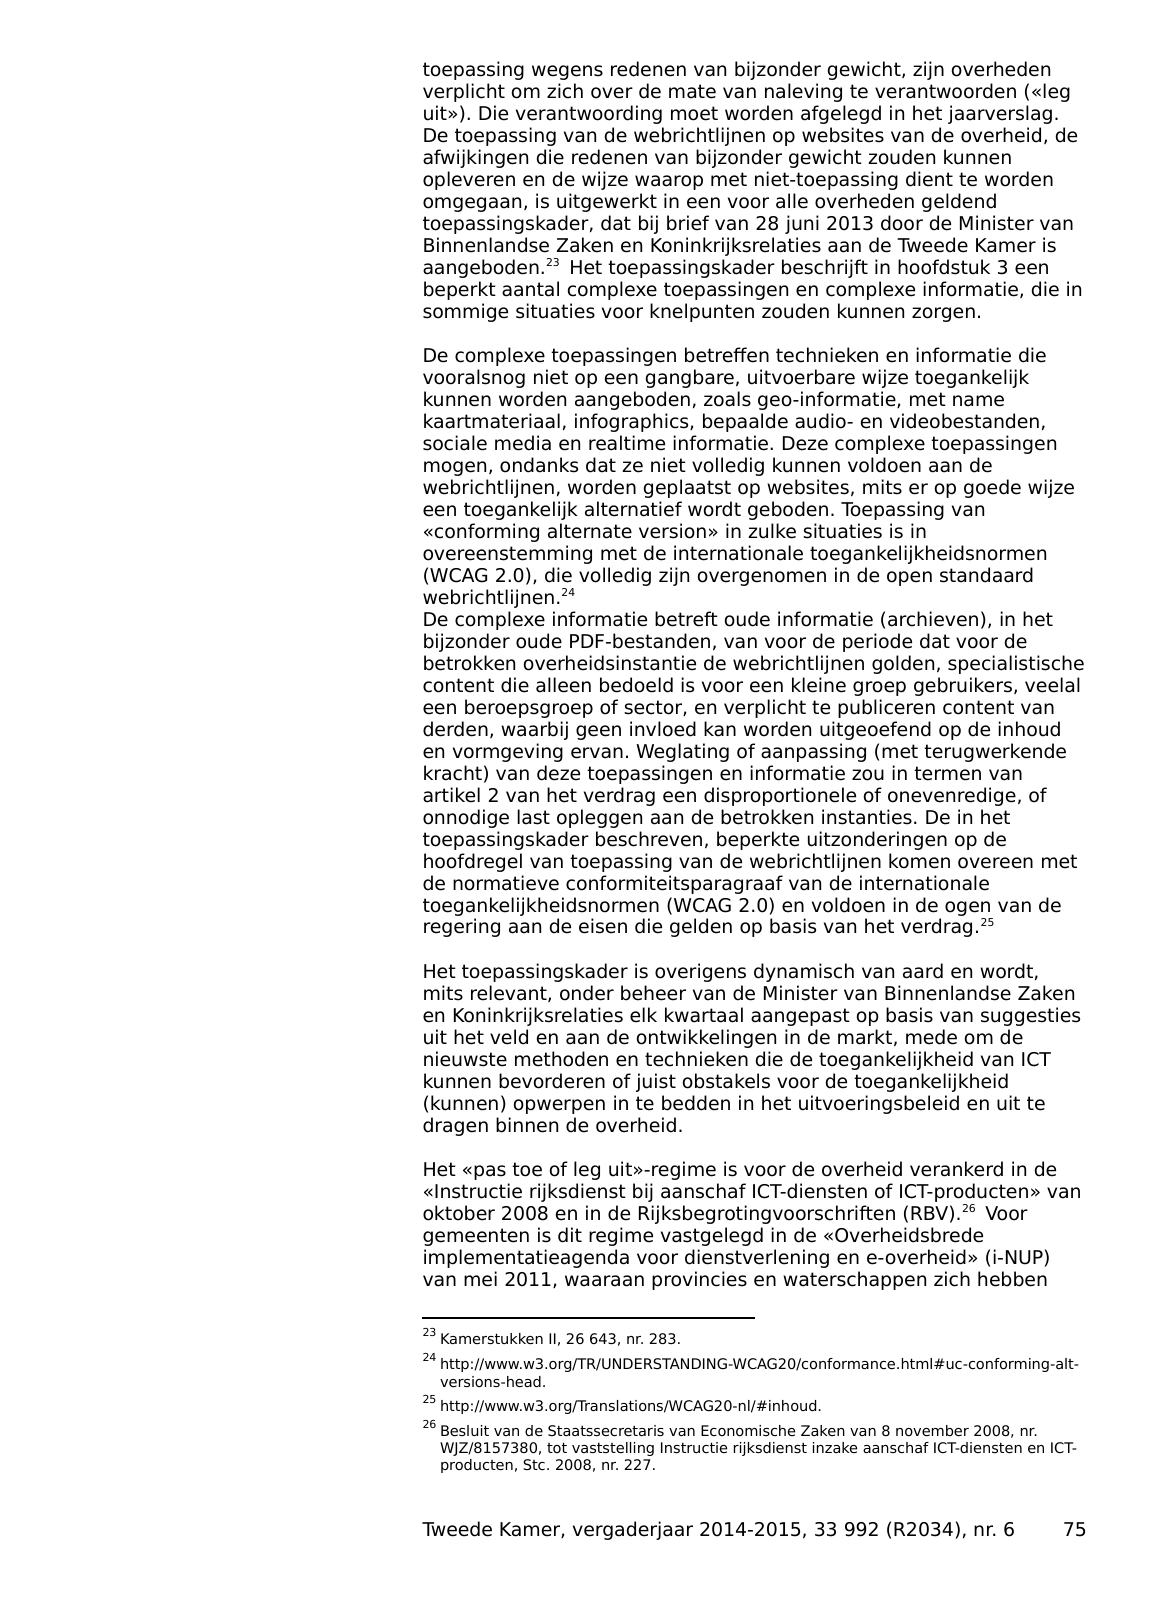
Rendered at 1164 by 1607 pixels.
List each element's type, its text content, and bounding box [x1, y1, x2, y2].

text http://www.w3.org/Translations/WCAG20-nl/#inhoud. [422, 1393, 1087, 1416]
text Besluit van de Staatssecretaris van Economische Zaken van 8 november 2008, nr. WJZ/8157380, tot vaststelling Instructie rijksdienst inzake aanschaf ICT-diensten en ICT-producten, Stc. 2008, nr. 227. [422, 1418, 1087, 1474]
text Het toepassingskader is overigens dynamisch van aard en wordt, mits relevant, onder beheer van de Minister van Binnenlandse Zaken en Koninkrijksrelaties elk kwartaal aangepast op basis van suggesties uit het veld en aan de ontwikkelingen in de markt, mede om de nieuwste methoden en technieken die de toegankelijkheid van ICT kunnen bevorderen of juist obstakels voor de toegankelijkheid (kunnen) opwerpen in te bedden in het uitvoeringsbeleid en uit te dragen binnen de overheid. [422, 961, 1087, 1136]
text De complexe toepassingen betreffen technieken en informatie die vooralsnog niet op een gangbare, uitvoerbare wijze toegankelijk kunnen worden aangeboden, zoals geo-informatie, met name kaartmateriaal, infographics, bepaalde audio- en videobestanden, sociale media en realtime informatie. Deze complexe toepassingen mogen, ondanks dat ze niet volledig kunnen voldoen aan de webrichtlijnen, worden geplaatst op websites, mits er op goede wijze een toegankelijk alternatief wordt geboden. Toepassing van «conforming alternate version» in zulke situaties is in overeenstemming met de internationale toegankelijkheidsnormen (WCAG 2.0), die volledig zijn overgenomen in de open standaard webrichtlijnen. [422, 345, 1087, 609]
text Kamerstukken II, 26 643, nr. 283. [422, 1327, 1087, 1349]
text toepassing wegens redenen van bijzonder gewicht, zijn overheden verplicht om zich over de mate van naleving te verantwoorden («leg uit»). Die verantwoording moet worden afgelegd in het jaarverslag. [422, 59, 1087, 125]
text De toepassing van de webrichtlijnen op websites van de overheid, de afwijkingen die redenen van bijzonder gewicht zouden kunnen opleveren en de wijze waarop met niet-toepassing dient te worden omgegaan, is uitgewerkt in een voor alle overheden geldend toepassingskader, dat bij brief van 28 juni 2013 door de Minister van Binnenlandse Zaken en Koninkrijksrelaties aan de Tweede Kamer is aangeboden. Het toepassingskader beschrijft in hoofdstuk 3 een beperkt aantal complexe toepassingen en complexe informatie, die in sommige situaties voor knelpunten zouden kunnen zorgen. [422, 125, 1087, 323]
text Het «pas toe of leg uit»-regime is voor de overheid verankerd in de «Instructie rijksdienst bij aanschaf ICT-diensten of ICT-producten» van oktober 2008 en in de Rijksbegrotingvoorschriften (RBV). Voor gemeenten is dit regime vastgelegd in de «Overheidsbrede implementatieagenda voor dienstverlening en e-overheid» (i-NUP) van mei 2011, waaraan provincies en waterschappen zich hebben [422, 1159, 1087, 1291]
text http://www.w3.org/TR/UNDERSTANDING-WCAG20/conformance.html#uc-conforming-alt-versions-head. [422, 1352, 1087, 1391]
text De complexe informatie betreft oude informatie (archieven), in het bijzonder oude PDF-bestanden, van voor de periode dat voor de betrokken overheidsinstantie de webrichtlijnen golden, specialistische content die alleen bedoeld is voor een kleine groep gebruikers, veelal een beroepsgroep of sector, en verplicht te publiceren content van derden, waarbij geen invloed kan worden uitgeoefend op de inhoud en vormgeving ervan. Weglating of aanpassing (met terugwerkende kracht) van deze toepassingen en informatie zou in termen van artikel 2 van het verdrag een disproportionele of onevenredige, of onnodige last opleggen aan de betrokken instanties. De in het toepassingskader beschreven, beperkte uitzonderingen op de hoofdregel van toepassing van de webrichtlijnen komen overeen met de normatieve conformiteitsparagraaf van de internationale toegankelijkheidsnormen (WCAG 2.0) en voldoen in de ogen van de regering aan de eisen die gelden op basis van het verdrag. [422, 609, 1087, 938]
